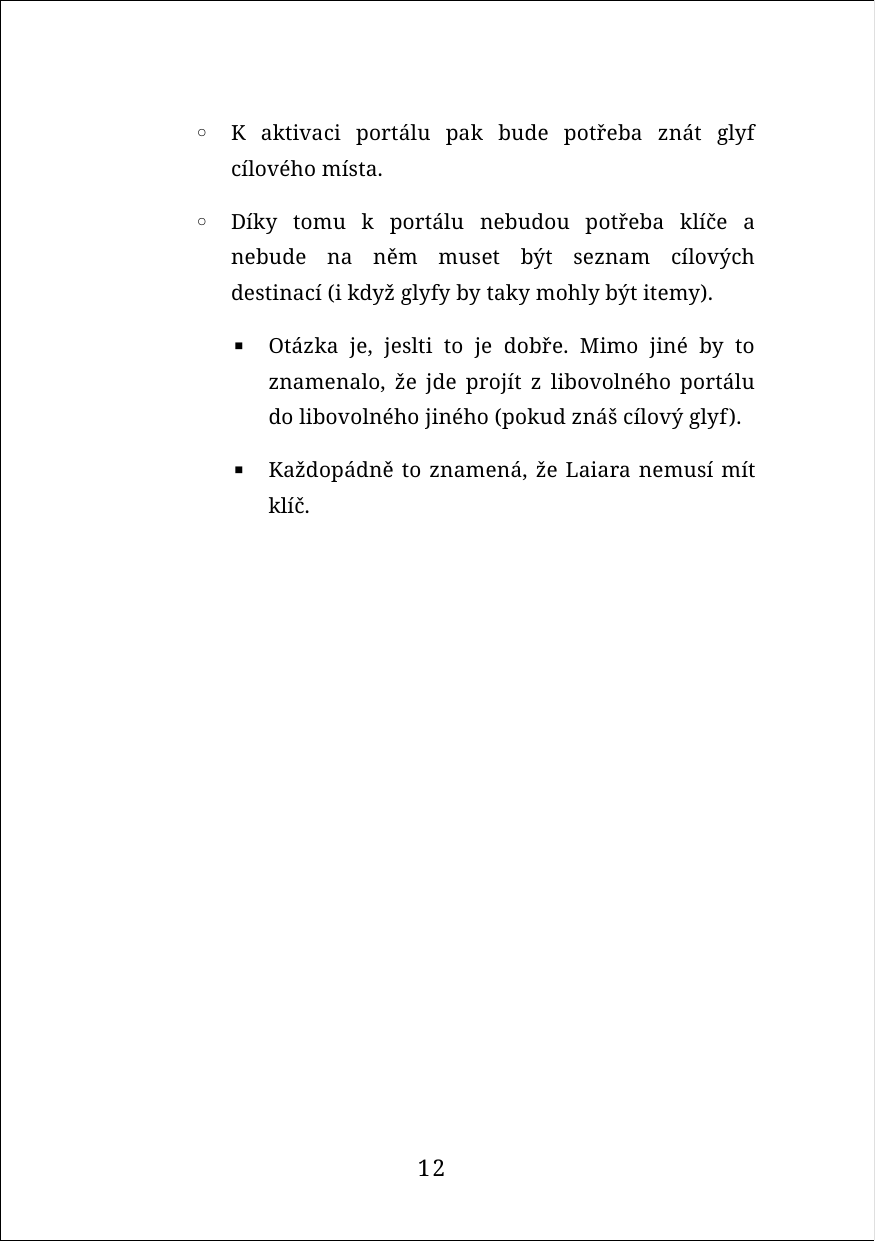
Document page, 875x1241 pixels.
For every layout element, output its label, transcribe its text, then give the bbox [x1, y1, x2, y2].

list K aktivaci portálu pak bude potřeba znát glyf cílového místa. [193, 118, 756, 182]
list Každopádně to znamená, že Laiara nemusí mít klíč. [231, 456, 756, 519]
list Díky tomu k portálu nebudou potřeba klíče a nebude na něm muset být seznam cílových destinací (i když glyfy by taky mohly být itemy). [193, 207, 756, 306]
list Otázka je, jeslti to je dobře. Mimo jiné by to znamenalo, že jde projít z libovolného portálu do libovolného jiného (pokud znáš cílový glyf). [231, 331, 756, 431]
